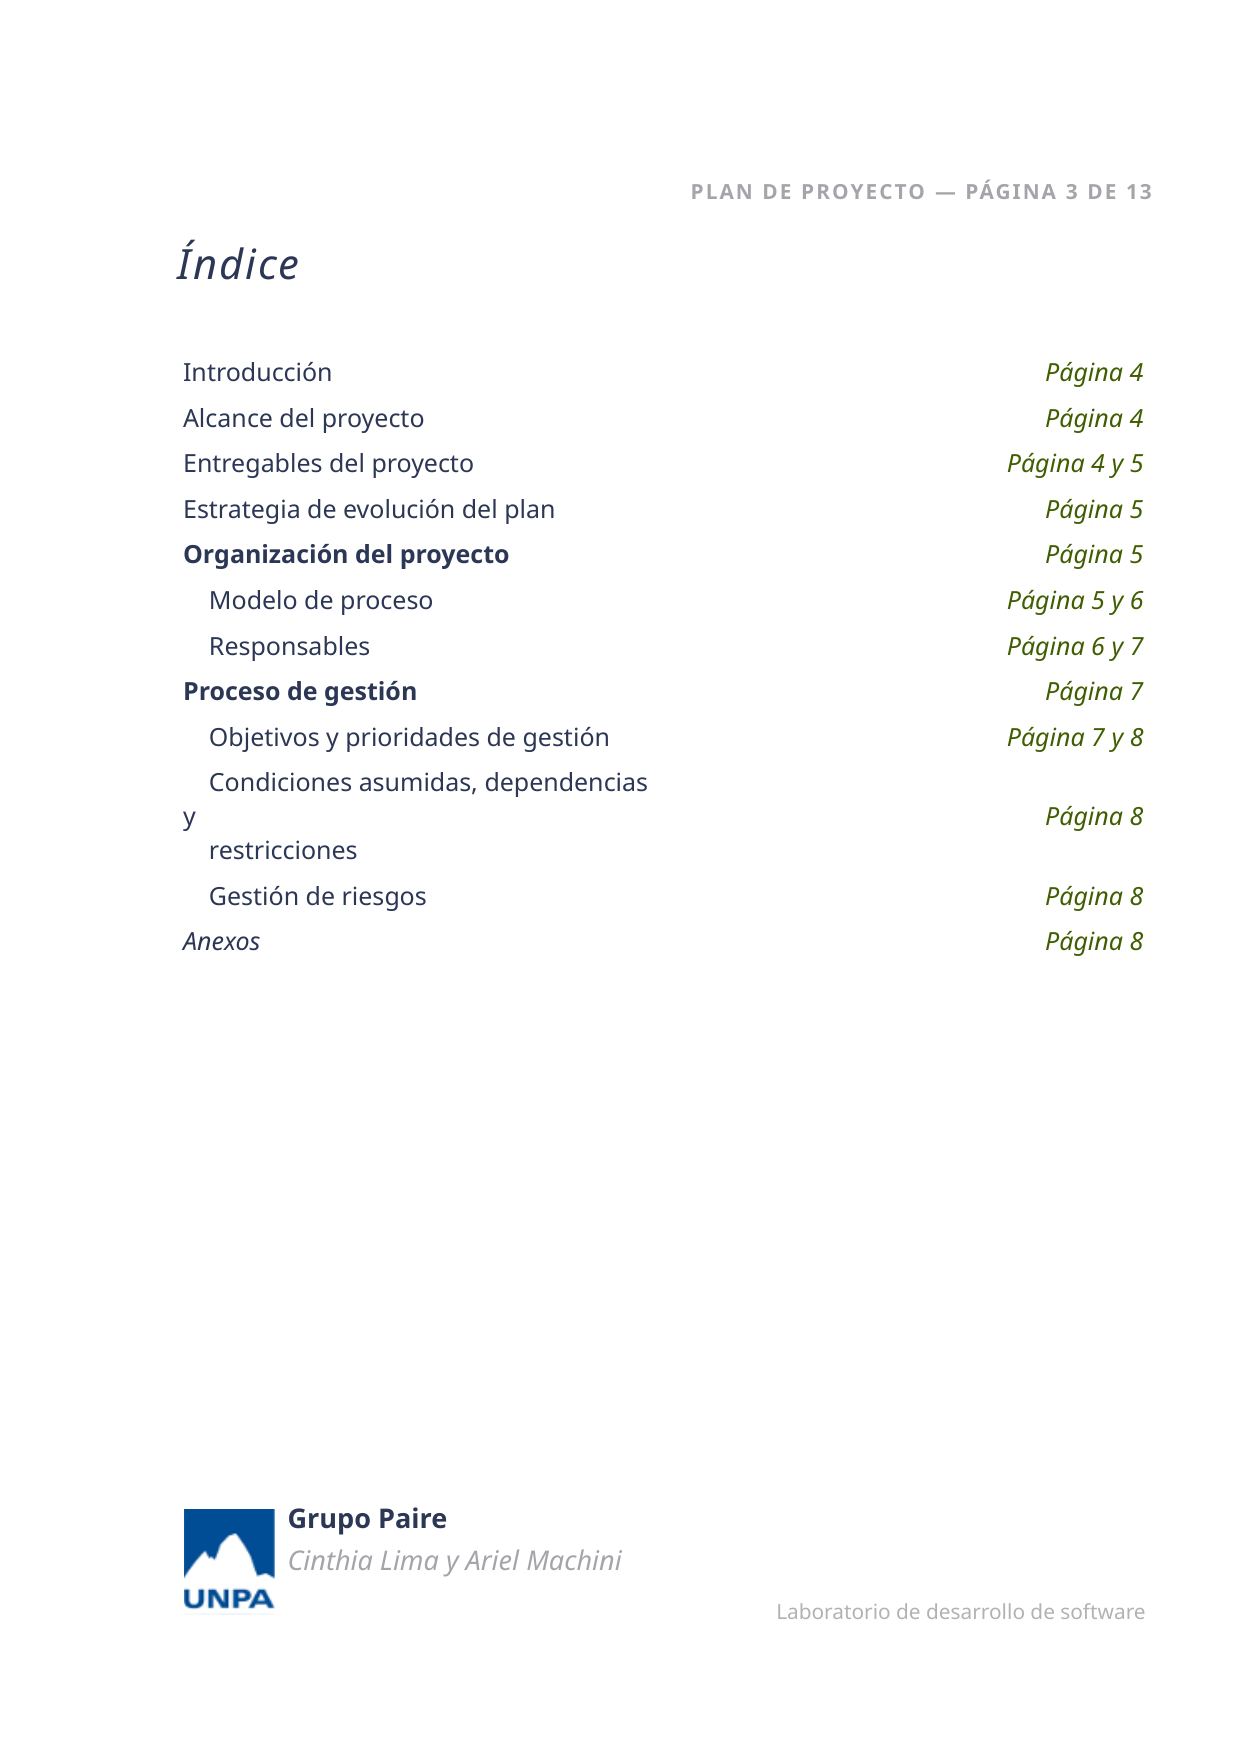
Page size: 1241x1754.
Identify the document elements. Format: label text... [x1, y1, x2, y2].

table_cell Página 5 y 6 [664, 577, 1152, 622]
table_cell Página 4 [664, 395, 1152, 440]
table_cell Entregables del proyecto [177, 440, 664, 486]
table_cell Anexos [177, 918, 664, 964]
table_cell Página 7 [664, 668, 1152, 713]
text Índice [177, 235, 1152, 292]
table_cell Modelo de proceso [177, 577, 664, 622]
table_cell Estrategia de evolución del plan [177, 486, 664, 531]
table_header Introducción [177, 349, 664, 395]
table_cell Alcance del proyecto [177, 395, 664, 440]
table_cell Página 5 [664, 531, 1152, 577]
table_cell Organización del proyecto [177, 531, 664, 577]
table_cell Gestión de riesgos [177, 873, 664, 918]
table_cell Proceso de gestión [177, 668, 664, 713]
table_cell Página 4 y 5 [664, 440, 1152, 486]
table_cell Condiciones asumidas, dependencias y restricciones [177, 759, 664, 873]
table_cell Página 8 [664, 873, 1152, 918]
table_cell Página 8 [664, 918, 1152, 964]
picture [184, 1509, 275, 1615]
table_cell Página 6 y 7 [664, 623, 1152, 668]
table_cell Responsables [177, 623, 664, 668]
table_header Página 4 [664, 349, 1152, 395]
table_cell Objetivos y prioridades de gestión [177, 714, 664, 759]
table_cell Página 8 [664, 759, 1152, 873]
table_cell Página 5 [664, 486, 1152, 531]
table_cell Página 7 y 8 [664, 714, 1152, 759]
